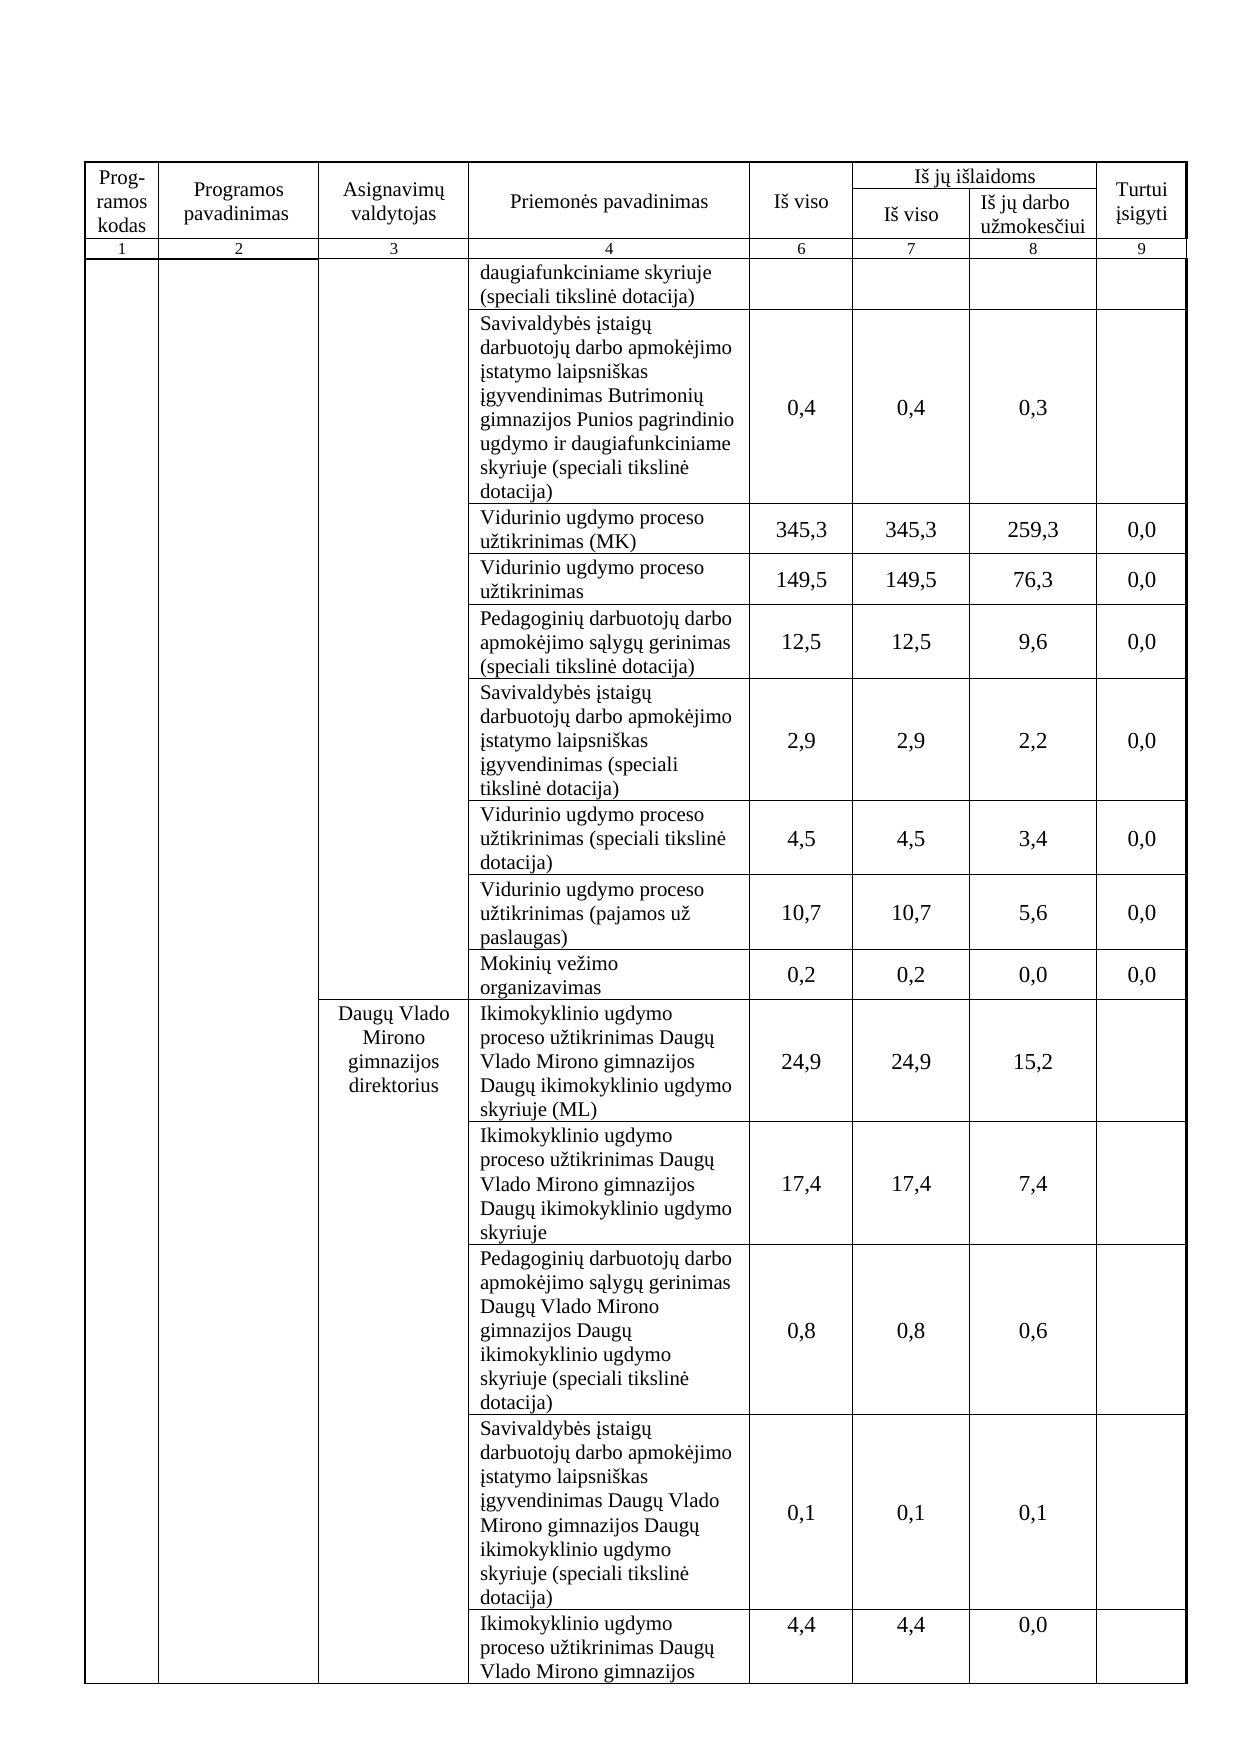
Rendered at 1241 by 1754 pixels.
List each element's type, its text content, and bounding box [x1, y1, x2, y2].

table_cell 3,4 [970, 801, 1096, 874]
table_cell 0,0 [970, 950, 1096, 999]
table_cell 12,5 [853, 605, 969, 678]
table_cell [1097, 259, 1185, 308]
table_cell 149,5 [750, 554, 852, 603]
table_cell 1 [86, 239, 158, 258]
table_cell 0,1 [853, 1415, 969, 1609]
table_cell 0,4 [853, 310, 969, 503]
table_cell [750, 259, 852, 308]
table_cell 0,8 [853, 1245, 969, 1414]
table_cell 345,3 [853, 504, 969, 553]
table_cell [970, 259, 1096, 308]
table_cell 0,0 [1097, 679, 1185, 800]
table_cell [159, 260, 318, 1683]
table_cell 24,9 [853, 1000, 969, 1121]
table_cell 5,6 [970, 875, 1096, 949]
table_header Turtui įsigyti [1097, 163, 1185, 238]
table_cell Vidurinio ugdymo proceso užtikrinimas [469, 554, 749, 603]
table_cell 0,0 [1097, 605, 1185, 678]
table_cell 24,9 [750, 1000, 852, 1121]
table_header Programos pavadinimas [159, 163, 318, 238]
table_cell 4,5 [750, 801, 852, 874]
table_cell 0,8 [750, 1245, 852, 1414]
table_cell [1097, 1610, 1185, 1683]
table_cell Savivaldybės įstaigų darbuotojų darbo apmokėjimo įstatymo laipsniškas įgyvendinimas (speciali tikslinė dotacija) [469, 679, 749, 800]
table_cell 4,4 [750, 1610, 852, 1683]
table_cell 76,3 [970, 554, 1096, 603]
table_cell 345,3 [750, 504, 852, 553]
table_cell 10,7 [853, 875, 969, 949]
table_cell 149,5 [853, 554, 969, 603]
table_cell 0,3 [970, 310, 1096, 503]
table_cell 10,7 [750, 875, 852, 949]
table_cell 9 [1097, 239, 1186, 258]
table_header Priemonės pavadinimas [469, 163, 749, 238]
table_cell Ikimokyklinio ugdymo proceso užtikrinimas Daugų Vlado Mirono gimnazijos [469, 1610, 749, 1683]
table_cell [1097, 1245, 1185, 1414]
table_cell Mokinių vežimo organizavimas [469, 950, 749, 999]
table_cell [1097, 1415, 1185, 1609]
table_cell 15,2 [970, 1000, 1096, 1121]
table_cell 0,0 [1097, 801, 1185, 874]
table_cell 0,1 [970, 1415, 1096, 1609]
table_cell 6 [750, 239, 852, 258]
table_cell Pedagoginių darbuotojų darbo apmokėjimo sąlygų gerinimas (speciali tikslinė dotacija) [469, 605, 749, 678]
table_cell [319, 259, 468, 999]
table_cell Pedagoginių darbuotojų darbo apmokėjimo sąlygų gerinimas Daugų Vlado Mirono gimnazijos Daugų ikimokyklinio ugdymo skyriuje (speciali tikslinė dotacija) [469, 1245, 749, 1414]
table_cell [86, 260, 158, 1683]
table_cell 4 [469, 239, 749, 258]
table_header Prog-ramos kodas [86, 163, 158, 238]
table_cell Ikimokyklinio ugdymo proceso užtikrinimas Daugų Vlado Mirono gimnazijos Daugų ikimokyklinio ugdymo skyriuje (ML) [469, 1000, 749, 1121]
table_cell 17,4 [750, 1122, 852, 1244]
table_cell Vidurinio ugdymo proceso užtikrinimas (MK) [469, 504, 749, 553]
table_cell Ikimokyklinio ugdymo proceso užtikrinimas Daugų Vlado Mirono gimnazijos Daugų ikimokyklinio ugdymo skyriuje [469, 1122, 749, 1244]
table_cell 0,2 [750, 950, 852, 999]
table_cell 0,0 [1097, 554, 1185, 603]
table_cell 7,4 [970, 1122, 1096, 1244]
table_header Asignavimų valdytojas [319, 163, 468, 238]
table_cell 0,0 [1097, 504, 1185, 553]
table_cell 4,4 [853, 1610, 969, 1683]
table_cell 2,9 [853, 679, 969, 800]
table_cell 3 [319, 239, 468, 258]
table_cell 0,6 [970, 1245, 1096, 1414]
table_cell Savivaldybės įstaigų darbuotojų darbo apmokėjimo įstatymo laipsniškas įgyvendinimas Butrimonių gimnazijos Punios pagrindinio ugdymo ir daugiafunkciniame skyriuje (speciali tikslinė dotacija) [469, 310, 749, 503]
table_cell 0,1 [750, 1415, 852, 1609]
table_cell Daugų Vlado Mirono gimnazijos direktorius [319, 1000, 468, 1683]
table_cell 259,3 [970, 504, 1096, 553]
table_cell 4,5 [853, 801, 969, 874]
table_cell Iš viso [853, 189, 969, 238]
table_cell 12,5 [750, 605, 852, 678]
table_cell 2 [159, 239, 318, 258]
table_cell daugiafunkciniame skyriuje (speciali tikslinė dotacija) [469, 259, 749, 308]
table_cell 9,6 [970, 605, 1096, 678]
table_cell 2,2 [970, 679, 1096, 800]
table_cell 0,0 [1097, 875, 1185, 949]
table_header Iš jų išlaidoms [853, 163, 1096, 188]
table_cell 7 [853, 239, 969, 258]
table_header Iš viso [750, 163, 852, 238]
table_cell [1097, 1000, 1185, 1121]
table_cell 0,0 [1097, 950, 1185, 999]
table_cell Vidurinio ugdymo proceso užtikrinimas (pajamos už paslaugas) [469, 875, 749, 949]
table_cell 0,0 [970, 1610, 1096, 1683]
table_cell 0,2 [853, 950, 969, 999]
table_cell Vidurinio ugdymo proceso užtikrinimas (speciali tikslinė dotacija) [469, 801, 749, 874]
table_cell 17,4 [853, 1122, 969, 1244]
table_cell [853, 259, 969, 308]
table_cell [1097, 310, 1185, 503]
table_cell [1097, 1122, 1185, 1244]
table_cell 2,9 [750, 679, 852, 800]
table_cell Iš jų darbo užmokesčiui [970, 189, 1096, 238]
table_cell 0,4 [750, 310, 852, 503]
table_cell Savivaldybės įstaigų darbuotojų darbo apmokėjimo įstatymo laipsniškas įgyvendinimas Daugų Vlado Mirono gimnazijos Daugų ikimokyklinio ugdymo skyriuje (speciali tikslinė dotacija) [469, 1415, 749, 1609]
table_cell 8 [970, 239, 1096, 258]
